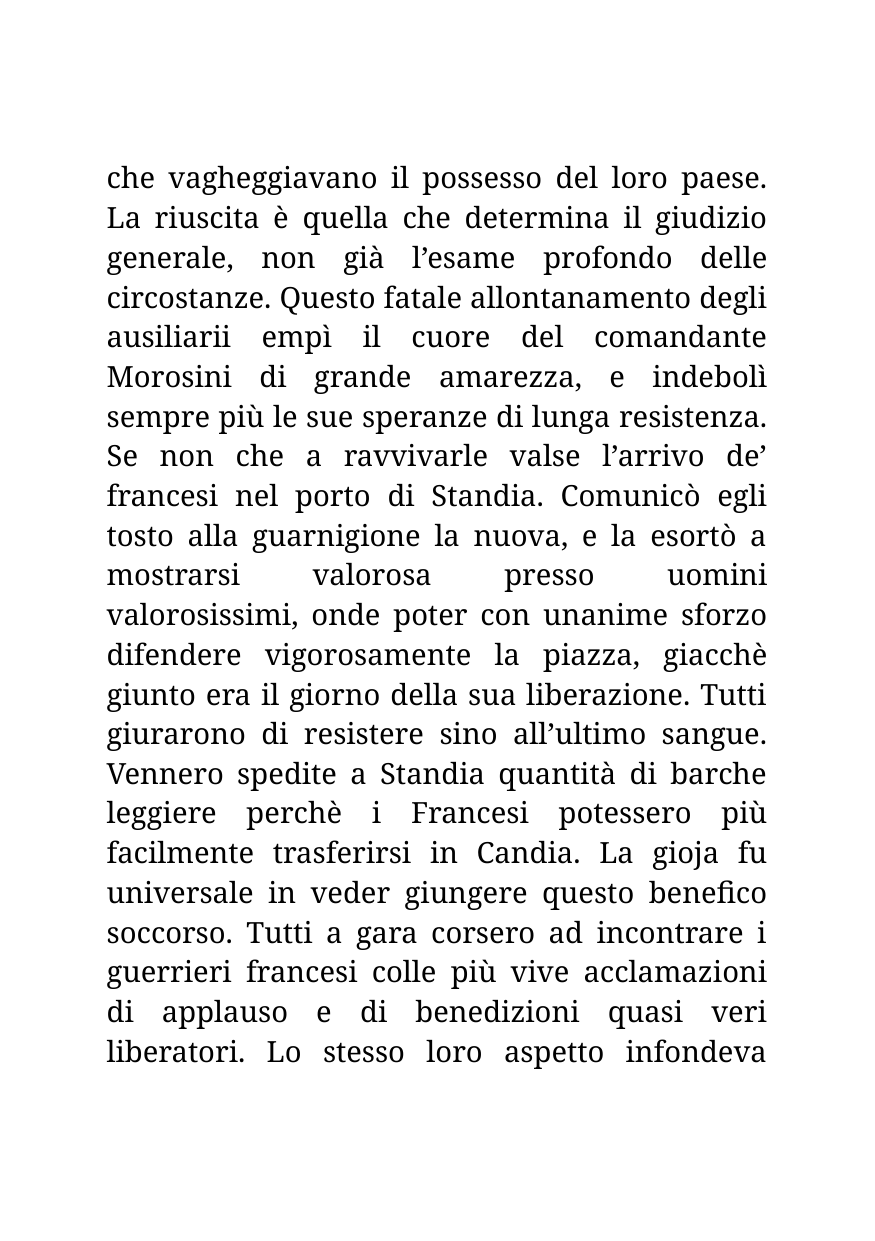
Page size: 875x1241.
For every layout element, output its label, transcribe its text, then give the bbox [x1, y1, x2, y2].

text che vagheggiavano il possesso del loro paese. La riuscita è quella che determina il giudizio generale, non già l’esame profondo delle circostanze. Questo fatale allontanamento degli ausiliarii empì il cuore del comandante Morosini di grande amarezza, e indebolì sempre più le sue speranze di lunga resistenza. Se non che a ravvivarle valse l’arrivo de’ francesi nel porto di Standia. Comunicò egli tosto alla guarnigione la nuova, e la esortò a mostrarsi valorosa presso uomini valorosissimi, onde poter con unanime sforzo difendere vigorosamente la piazza, giacchè giunto era il giorno della sua liberazione. Tutti giurarono di resistere sino all’ultimo sangue. Vennero spedite a Standia quantità di barche leggiere perchè i Francesi potessero più facilmente trasferirsi in Candia. La gioja fu universale in veder giungere questo benefico soccorso. Tutti a gara corsero ad incontrare i guerrieri francesi colle più vive acclamazioni di applauso e di benedizioni quasi veri liberatori. Lo stesso loro aspetto infondeva [106, 158, 768, 1071]
